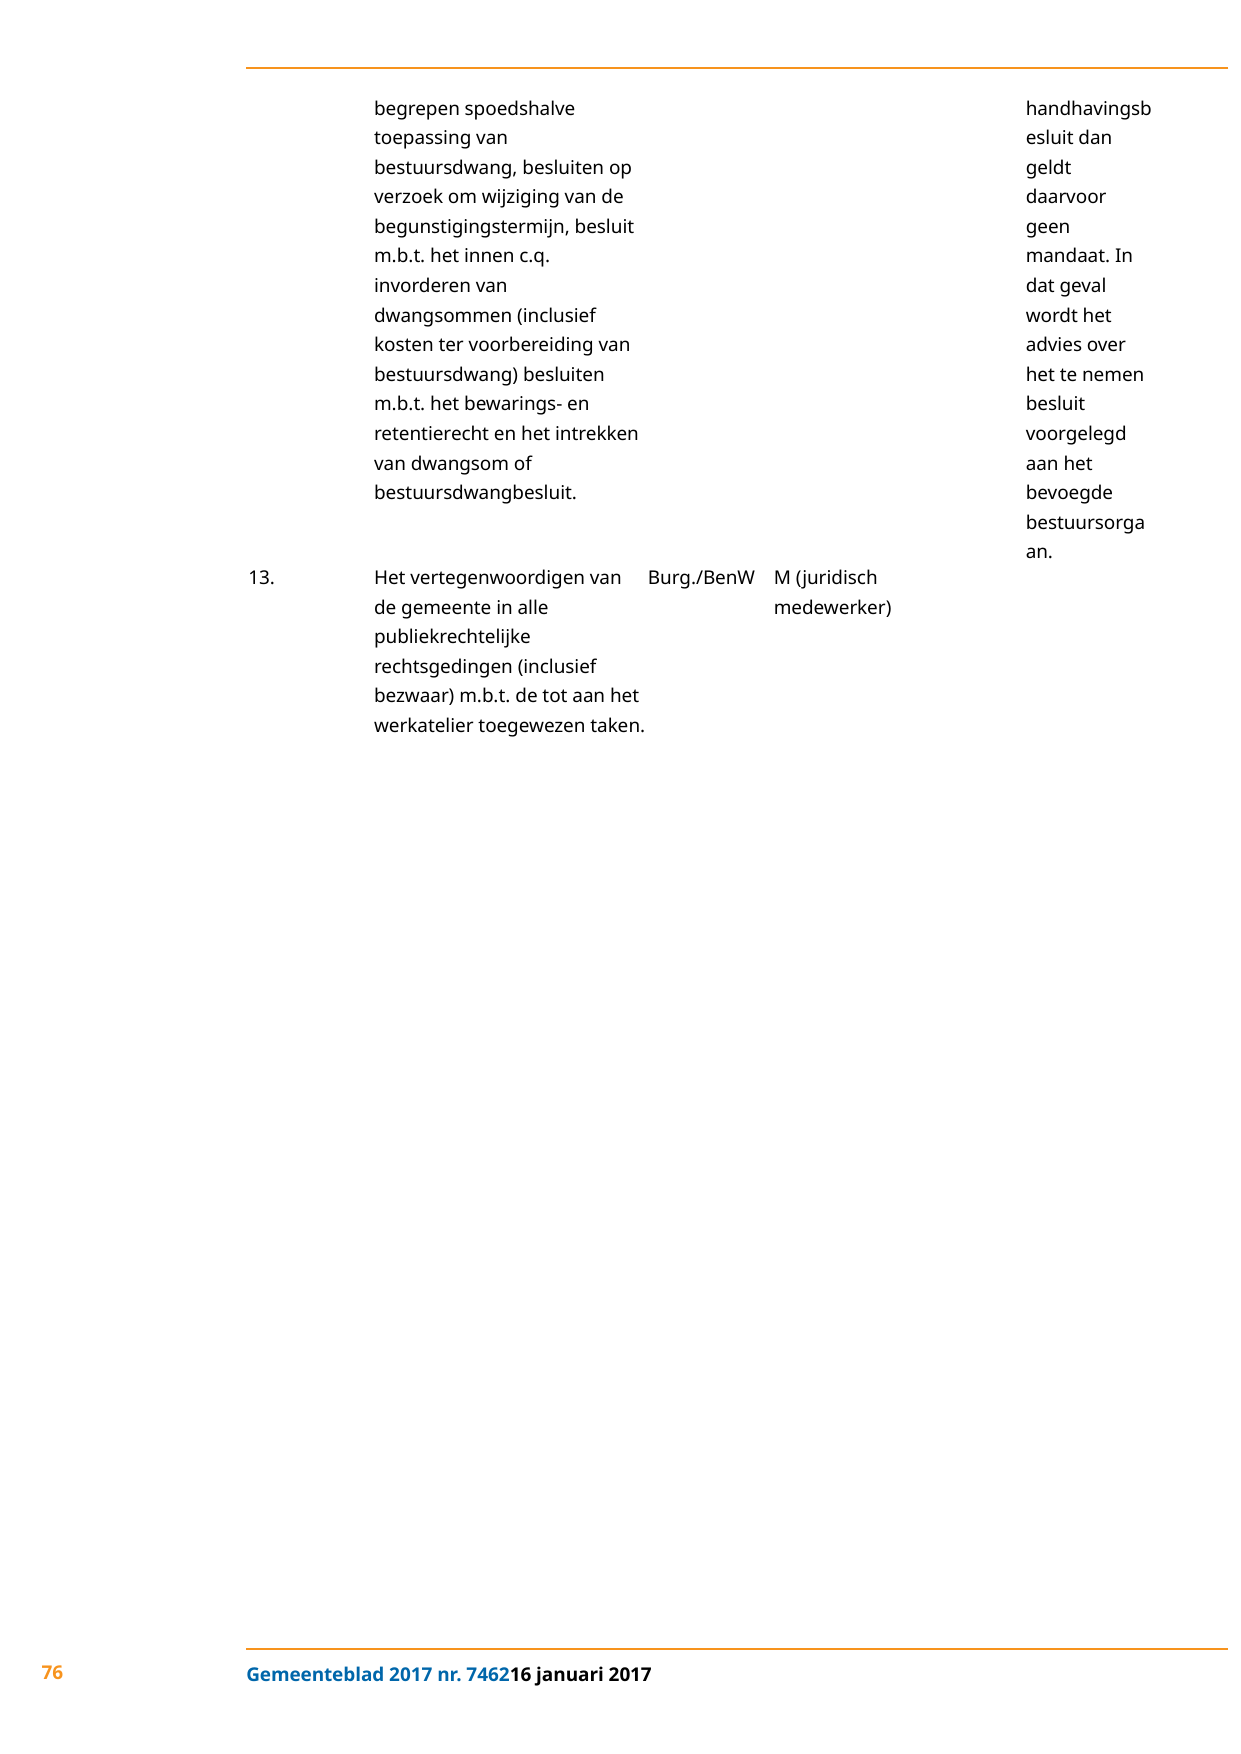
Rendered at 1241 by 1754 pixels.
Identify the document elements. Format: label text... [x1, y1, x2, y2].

table_cell [648, 95, 774, 564]
table_cell [900, 95, 1026, 564]
table_cell begrepen spoedshalve toepassing van bestuursdwang, besluiten op verzoek om wijziging van de begunstigingstermijn, besluit m.b.t. het innen c.q. invorderen van dwangsommen (inclusief kosten ter voorbereiding van bestuursdwang) besluiten m.b.t. het bewarings- en retentierecht en het intrekken van dwangsom of bestuursdwangbesluit. [374, 95, 648, 564]
table_cell handhavingsbesluit dan geldt daarvoor geen mandaat. In dat geval wordt het advies over het te nemen besluit voorgelegd aan het bevoegde bestuursorgaan. [1026, 95, 1152, 564]
table_cell [900, 564, 1026, 738]
table_cell [774, 95, 900, 564]
picture [41, 47, 231, 172]
table_cell M (juridisch medewerker) [774, 564, 900, 738]
table_cell [248, 95, 374, 564]
table_cell Burg./BenW [648, 564, 774, 738]
table_cell 13. [248, 564, 374, 738]
table_cell [1026, 564, 1152, 738]
table_cell Het vertegenwoordigen van de gemeente in alle publiekrechtelijke rechtsgedingen (inclusief bezwaar) m.b.t. de tot aan het werkatelier toegewezen taken. [374, 564, 648, 738]
